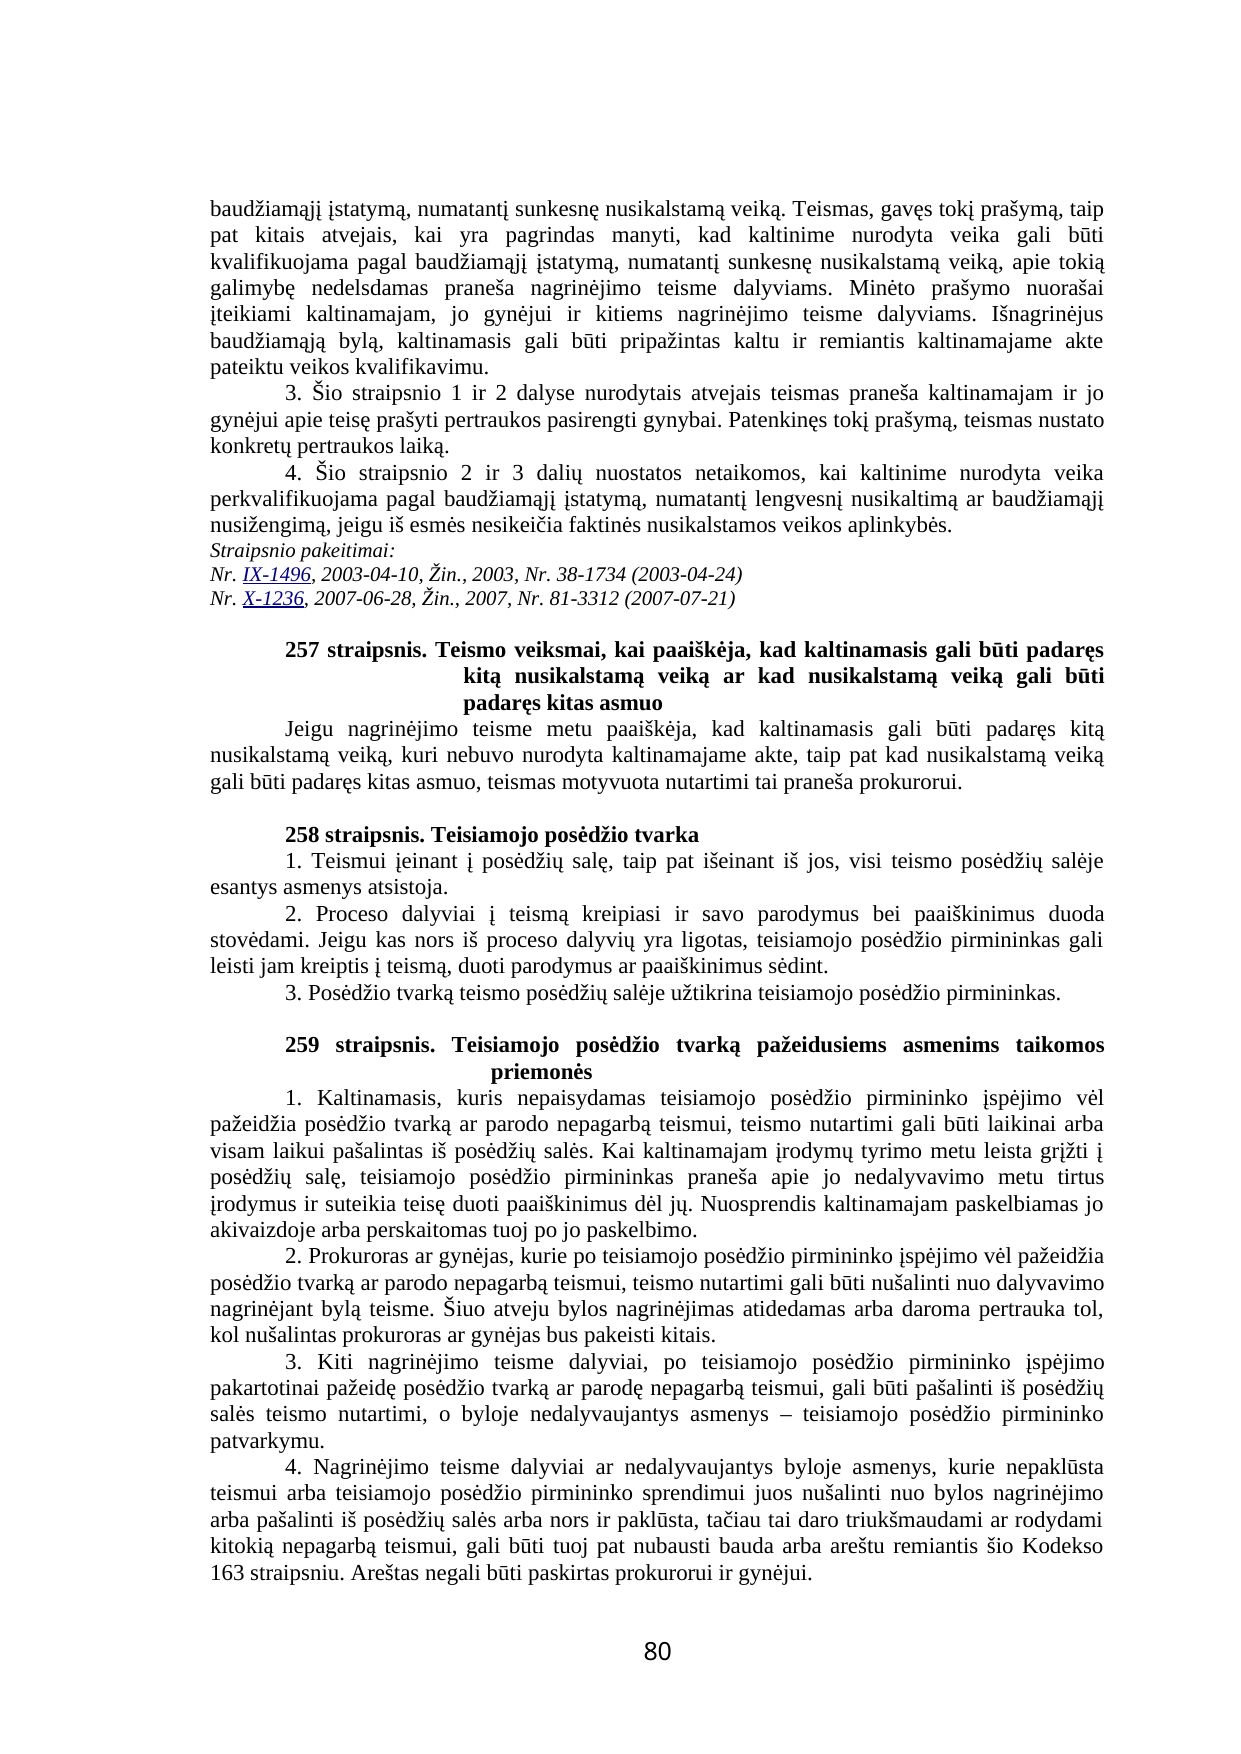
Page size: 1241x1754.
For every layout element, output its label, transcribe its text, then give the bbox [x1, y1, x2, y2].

text 2. Proceso dalyviai į teismą kreipiasi ir savo parodymus bei paaiškinimus duoda stovėdami. Jeigu kas nors iš proceso dalyvių yra ligotas, teisiamojo posėdžio pirmininkas gali leisti jam kreiptis į teismą, duoti parodymus ar paaiškinimus sėdint. [210, 900, 1106, 979]
text Nr. IX-1496, 2003-04-10, Žin., 2003, Nr. 38-1734 (2003-04-24) [210, 562, 1106, 586]
text 1. Teismui įeinant į posėdžių salę, taip pat išeinant iš jos, visi teismo posėdžių salėje esantys asmenys atsistoja. [210, 847, 1106, 900]
text 3. Posėdžio tvarką teismo posėdžių salėje užtikrina teisiamojo posėdžio pirmininkas. [210, 979, 1106, 1005]
text 2. Prokuroras ar gynėjas, kurie po teisiamojo posėdžio pirmininko įspėjimo vėl pažeidžia posėdžio tvarką ar parodo nepagarbą teismui, teismo nutartimi gali būti nušalinti nuo dalyvavimo nagrinėjant bylą teisme. Šiuo atveju bylos nagrinėjimas atidedamas arba daroma pertrauka tol, kol nušalintas prokuroras ar gynėjas bus pakeisti kitais. [210, 1242, 1106, 1348]
text Straipsnio pakeitimai: [210, 538, 1106, 562]
text baudžiamąjį įstatymą, numatantį sunkesnę nusikalstamą veiką. Teismas, gavęs tokį prašymą, taip pat kitais atvejais, kai yra pagrindas manyti, kad kaltinime nurodyta veika gali būti kvalifikuojama pagal baudžiamąjį įstatymą, numatantį sunkesnę nusikalstamą veiką, apie tokią galimybę nedelsdamas praneša nagrinėjimo teisme dalyviams. Minėto prašymo nuorašai įteikiami kaltinamajam, jo gynėjui ir kitiems nagrinėjimo teisme dalyviams. Išnagrinėjus baudžiamąją bylą, kaltinamasis gali būti pripažintas kaltu ir remiantis kaltinamajame akte pateiktu veikos kvalifikavimu. [210, 195, 1106, 379]
text 3. Šio straipsnio 1 ir 2 dalyse nurodytais atvejais teismas praneša kaltinamajam ir jo gynėjui apie teisę prašyti pertraukos pasirengti gynybai. Patenkinęs tokį prašymą, teismas nustato konkretų pertraukos laiką. [210, 379, 1106, 458]
text 1. Kaltinamasis, kuris nepaisydamas teisiamojo posėdžio pirmininko įspėjimo vėl pažeidžia posėdžio tvarką ar parodo nepagarbą teismui, teismo nutartimi gali būti laikinai arba visam laikui pašalintas iš posėdžių salės. Kai kaltinamajam įrodymų tyrimo metu leista grįžti į posėdžių salę, teisiamojo posėdžio pirmininkas praneša apie jo nedalyvavimo metu tirtus įrodymus ir suteikia teisę duoti paaiškinimus dėl jų. Nuosprendis kaltinamajam paskelbiamas jo akivaizdoje arba perskaitomas tuoj po jo paskelbimo. [210, 1084, 1106, 1242]
text 257 straipsnis. Teismo veiksmai, kai paaiškėja, kad kaltinamasis gali būti padaręs kitą nusikalstamą veiką ar kad nusikalstamą veiką gali būti padaręs kitas asmuo [285, 636, 1106, 715]
text 4. Šio straipsnio 2 ir 3 dalių nuostatos netaikomos, kai kaltinime nurodyta veika perkvalifikuojama pagal baudžiamąjį įstatymą, numatantį lengvesnį nusikaltimą ar baudžiamąjį nusižengimą, jeigu iš esmės nesikeičia faktinės nusikalstamos veikos aplinkybės. [210, 458, 1106, 538]
text 4. Nagrinėjimo teisme dalyviai ar nedalyvaujantys byloje asmenys, kurie nepaklūsta teismui arba teisiamojo posėdžio pirmininko sprendimui juos nušalinti nuo bylos nagrinėjimo arba pašalinti iš posėdžių salės arba nors ir paklūsta, tačiau tai daro triukšmaudami ar rodydami kitokią nepagarbą teismui, gali būti tuoj pat nubausti bauda arba areštu remiantis šio Kodekso 163 straipsniu. Areštas negali būti paskirtas prokurorui ir gynėjui. [210, 1453, 1106, 1585]
text 259 straipsnis. Teisiamojo posėdžio tvarką pažeidusiems asmenims taikomos priemonės [285, 1031, 1106, 1084]
text 3. Kiti nagrinėjimo teisme dalyviai, po teisiamojo posėdžio pirmininko įspėjimo pakartotinai pažeidę posėdžio tvarką ar parodę nepagarbą teismui, gali būti pašalinti iš posėdžių salės teismo nutartimi, o byloje nedalyvaujantys asmenys – teisiamojo posėdžio pirmininko patvarkymu. [210, 1348, 1106, 1453]
text Jeigu nagrinėjimo teisme metu paaiškėja, kad kaltinamasis gali būti padaręs kitą nusikalstamą veiką, kuri nebuvo nurodyta kaltinamajame akte, taip pat kad nusikalstamą veiką gali būti padaręs kitas asmuo, teismas motyvuota nutartimi tai praneša prokurorui. [210, 715, 1106, 794]
text 258 straipsnis. Teisiamojo posėdžio tvarka [210, 821, 1106, 847]
text Nr. X-1236, 2007-06-28, Žin., 2007, Nr. 81-3312 (2007-07-21) [210, 586, 1106, 610]
